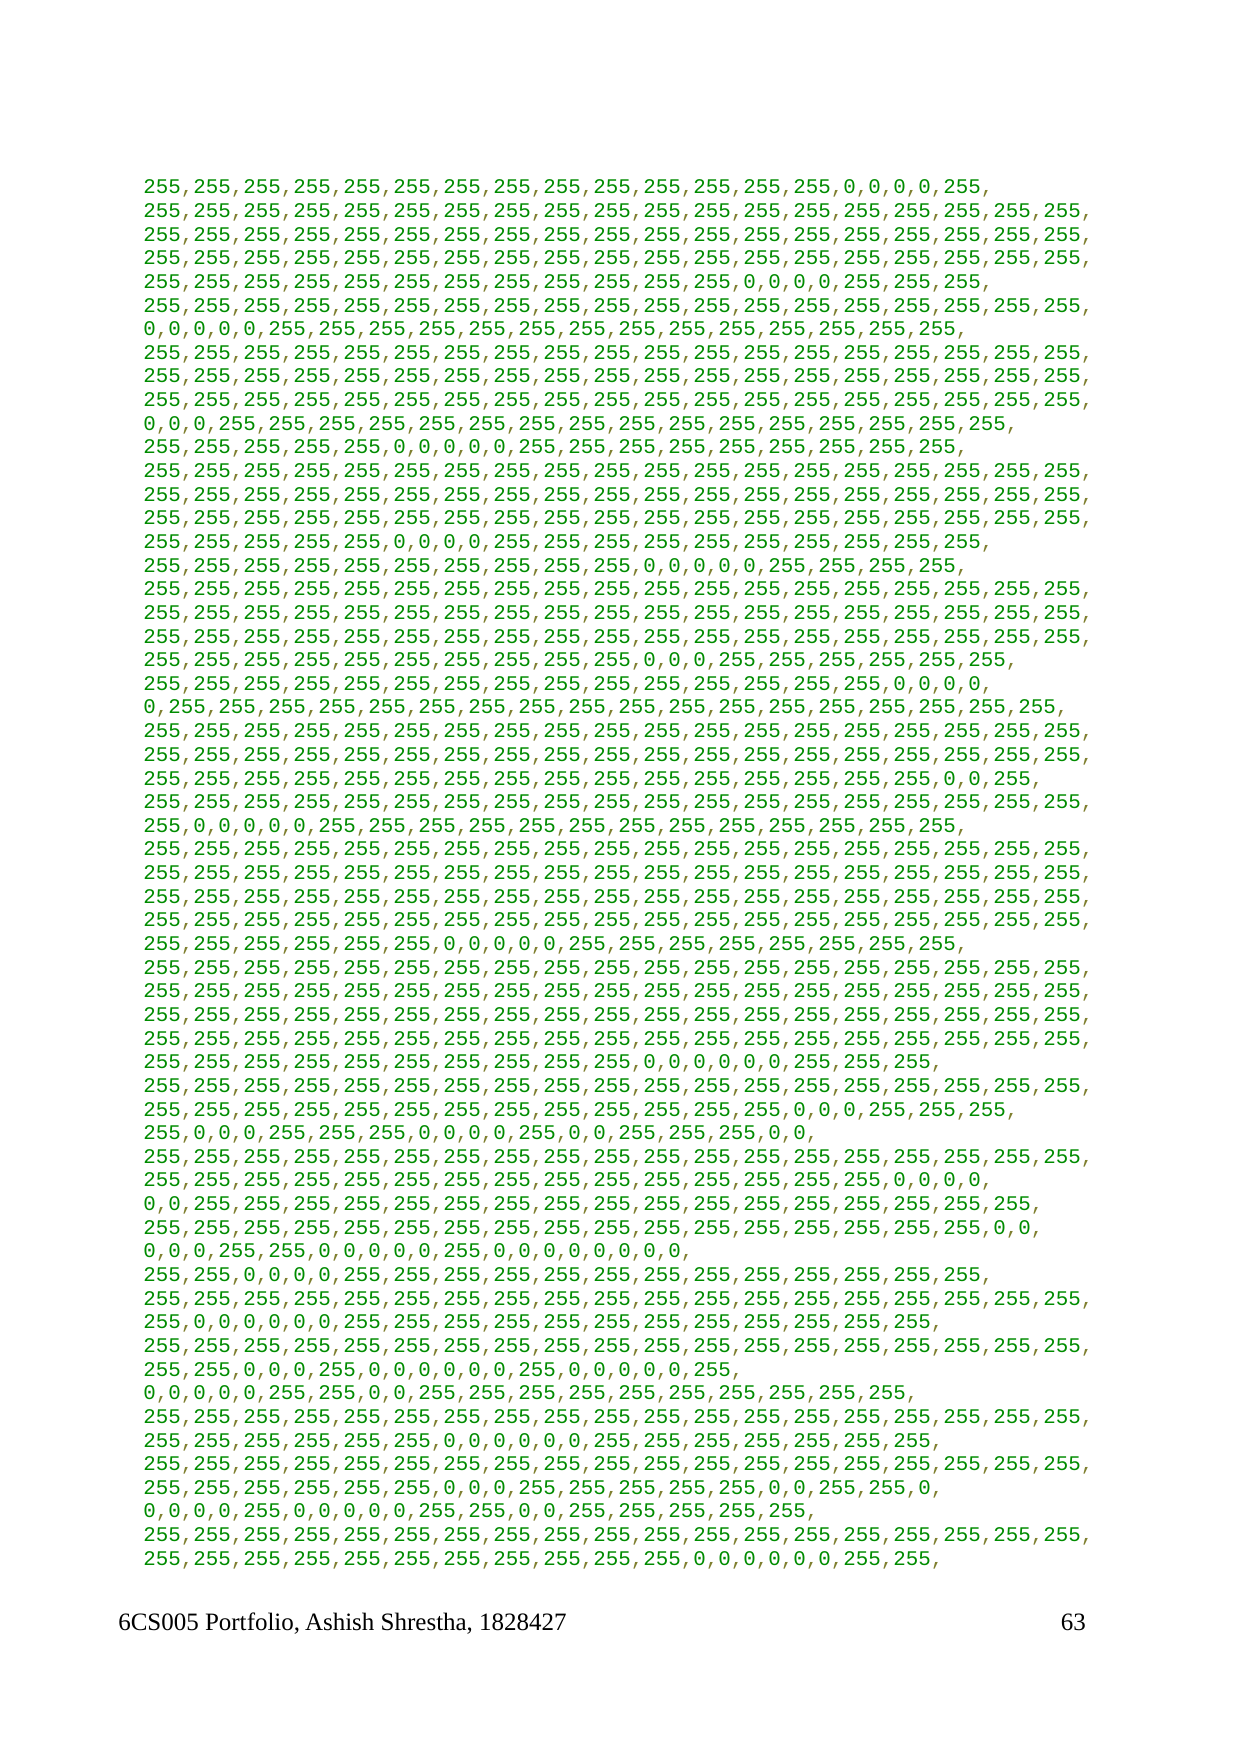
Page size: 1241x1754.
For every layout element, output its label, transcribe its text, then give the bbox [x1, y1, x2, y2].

text 255,255,255,255,255,255,255,255,255,255,0,0,0,0,0,0,255,255,255, [118, 1051, 1122, 1075]
text 255,255,255,255,255,255,255,255,255,255,255,255,255,255,255,255,255,255,255, [118, 862, 1122, 886]
text 255,255,255,255,255,255,0,0,0,0,0,0,255,255,255,255,255,255,255, [118, 1429, 1122, 1453]
text 255,255,0,0,0,0,255,255,255,255,255,255,255,255,255,255,255,255,255, [118, 1264, 1122, 1288]
text 255,255,255,255,255,255,255,255,255,255,255,255,255,255,255,255,255,255,255, [118, 1406, 1122, 1429]
text 255,255,255,255,255,255,255,255,255,255,255,255,255,255,255,255,255,255,255, [118, 224, 1122, 247]
text 255,255,255,255,255,255,255,255,255,255,255,255,255,255,0,0,0,0,255, [118, 176, 1122, 200]
text 255,255,255,255,255,255,255,255,255,255,255,255,255,255,255,255,255,255,255, [118, 460, 1122, 484]
text 255,255,255,255,255,255,255,255,255,255,255,255,255,255,255,255,255,255,255, [118, 1524, 1122, 1548]
text 255,255,255,255,255,255,255,255,255,255,255,255,255,255,255,255,255,255,255, [118, 342, 1122, 366]
text 255,255,255,255,255,255,255,255,255,255,255,255,255,255,255,255,255,255,255, [118, 1004, 1122, 1028]
text 0,255,255,255,255,255,255,255,255,255,255,255,255,255,255,255,255,255,255, [118, 697, 1122, 720]
text 255,255,255,255,255,255,255,255,255,255,255,255,255,255,255,255,255,255,255, [118, 791, 1122, 815]
text 255,255,255,255,255,0,0,0,0,255,255,255,255,255,255,255,255,255,255, [118, 531, 1122, 555]
text 255,255,255,255,255,255,255,255,255,255,255,255,255,255,255,255,255,255,255, [118, 838, 1122, 862]
text 255,255,255,255,255,255,255,255,255,255,255,255,255,255,255,255,0,0,255, [118, 767, 1122, 791]
text 255,255,255,255,255,255,255,255,255,255,255,255,255,255,255,255,255,255,255, [118, 720, 1122, 744]
text 255,255,255,255,255,255,255,255,255,255,255,255,255,255,255,255,255,255,255, [118, 886, 1122, 909]
text 0,0,0,255,255,0,0,0,0,0,255,0,0,0,0,0,0,0,0, [118, 1240, 1122, 1264]
text 255,255,255,255,255,255,255,255,255,255,255,255,255,255,255,255,255,255,255, [118, 626, 1122, 649]
text 255,255,255,255,255,255,255,255,255,255,255,0,0,0,0,0,0,255,255, [118, 1548, 1122, 1571]
text 255,0,0,0,255,255,255,0,0,0,0,255,0,0,255,255,255,0,0, [118, 1122, 1122, 1146]
text 255,255,255,255,255,255,255,255,255,255,255,255,255,255,255,0,0,0,0, [118, 1169, 1122, 1193]
text 255,255,255,255,255,255,255,255,255,255,255,255,255,255,255,255,255,255,255, [118, 484, 1122, 507]
text 0,0,0,255,255,255,255,255,255,255,255,255,255,255,255,255,255,255,255, [118, 413, 1122, 436]
text 255,255,255,255,255,255,255,255,255,255,255,255,255,255,255,255,255,255,255, [118, 1335, 1122, 1359]
text 255,255,255,255,255,255,255,255,255,255,255,255,255,255,255,255,255,255,255, [118, 744, 1122, 767]
text 255,255,255,255,255,255,0,0,0,0,0,255,255,255,255,255,255,255,255, [118, 933, 1122, 957]
text 255,255,255,255,255,255,255,255,255,255,255,255,255,255,255,255,255,255,255, [118, 247, 1122, 271]
text 255,255,255,255,255,255,255,255,255,255,255,255,255,255,255,255,255,255,255, [118, 957, 1122, 980]
text 255,255,255,255,255,255,255,255,255,255,255,255,0,0,0,0,255,255,255, [118, 271, 1122, 294]
text 255,255,255,255,255,255,255,255,255,255,255,255,255,255,255,255,255,255,255, [118, 980, 1122, 1004]
text 255,255,255,255,255,255,255,255,255,255,255,255,255,255,255,255,255,255,255, [118, 294, 1122, 318]
text 255,255,255,255,255,255,0,0,0,255,255,255,255,255,0,0,255,255,0, [118, 1477, 1122, 1501]
text 255,255,255,255,255,255,255,255,255,255,0,0,0,255,255,255,255,255,255, [118, 649, 1122, 673]
text 255,255,255,255,255,255,255,255,255,255,255,255,255,0,0,0,255,255,255, [118, 1098, 1122, 1122]
text 0,0,255,255,255,255,255,255,255,255,255,255,255,255,255,255,255,255,255, [118, 1193, 1122, 1217]
text 255,255,255,255,255,255,255,255,255,255,255,255,255,255,255,255,255,0,0, [118, 1217, 1122, 1240]
text 0,0,0,0,255,0,0,0,0,0,255,255,0,0,255,255,255,255,255, [118, 1501, 1122, 1524]
text 255,255,255,255,255,255,255,255,255,255,255,255,255,255,255,255,255,255,255, [118, 200, 1122, 224]
text 255,255,255,255,255,255,255,255,255,255,255,255,255,255,255,255,255,255,255, [118, 602, 1122, 626]
text 255,255,0,0,0,255,0,0,0,0,0,0,255,0,0,0,0,0,255, [118, 1359, 1122, 1382]
text 255,255,255,255,255,255,255,255,255,255,255,255,255,255,255,255,255,255,255, [118, 909, 1122, 933]
text 255,255,255,255,255,255,255,255,255,255,255,255,255,255,255,255,255,255,255, [118, 1146, 1122, 1169]
text 255,255,255,255,255,255,255,255,255,255,255,255,255,255,255,255,255,255,255, [118, 389, 1122, 413]
text 255,0,0,0,0,0,255,255,255,255,255,255,255,255,255,255,255,255,255, [118, 815, 1122, 838]
text 255,255,255,255,255,255,255,255,255,255,255,255,255,255,255,255,255,255,255, [118, 578, 1122, 602]
text 255,255,255,255,255,255,255,255,255,255,255,255,255,255,255,255,255,255,255, [118, 1453, 1122, 1477]
text 255,0,0,0,0,0,0,255,255,255,255,255,255,255,255,255,255,255,255, [118, 1311, 1122, 1335]
text 255,255,255,255,255,255,255,255,255,255,255,255,255,255,255,255,255,255,255, [118, 1075, 1122, 1098]
text 0,0,0,0,0,255,255,255,255,255,255,255,255,255,255,255,255,255,255, [118, 318, 1122, 342]
text 255,255,255,255,255,255,255,255,255,255,255,255,255,255,255,255,255,255,255, [118, 366, 1122, 389]
text 255,255,255,255,255,0,0,0,0,0,255,255,255,255,255,255,255,255,255, [118, 436, 1122, 460]
text 255,255,255,255,255,255,255,255,255,255,255,255,255,255,255,255,255,255,255, [118, 1288, 1122, 1311]
text 255,255,255,255,255,255,255,255,255,255,255,255,255,255,255,255,255,255,255, [118, 507, 1122, 531]
text 255,255,255,255,255,255,255,255,255,255,0,0,0,0,0,255,255,255,255, [118, 555, 1122, 578]
text 255,255,255,255,255,255,255,255,255,255,255,255,255,255,255,255,255,255,255, [118, 1028, 1122, 1051]
text 0,0,0,0,0,255,255,0,0,255,255,255,255,255,255,255,255,255,255, [118, 1382, 1122, 1406]
text 255,255,255,255,255,255,255,255,255,255,255,255,255,255,255,0,0,0,0, [118, 673, 1122, 697]
